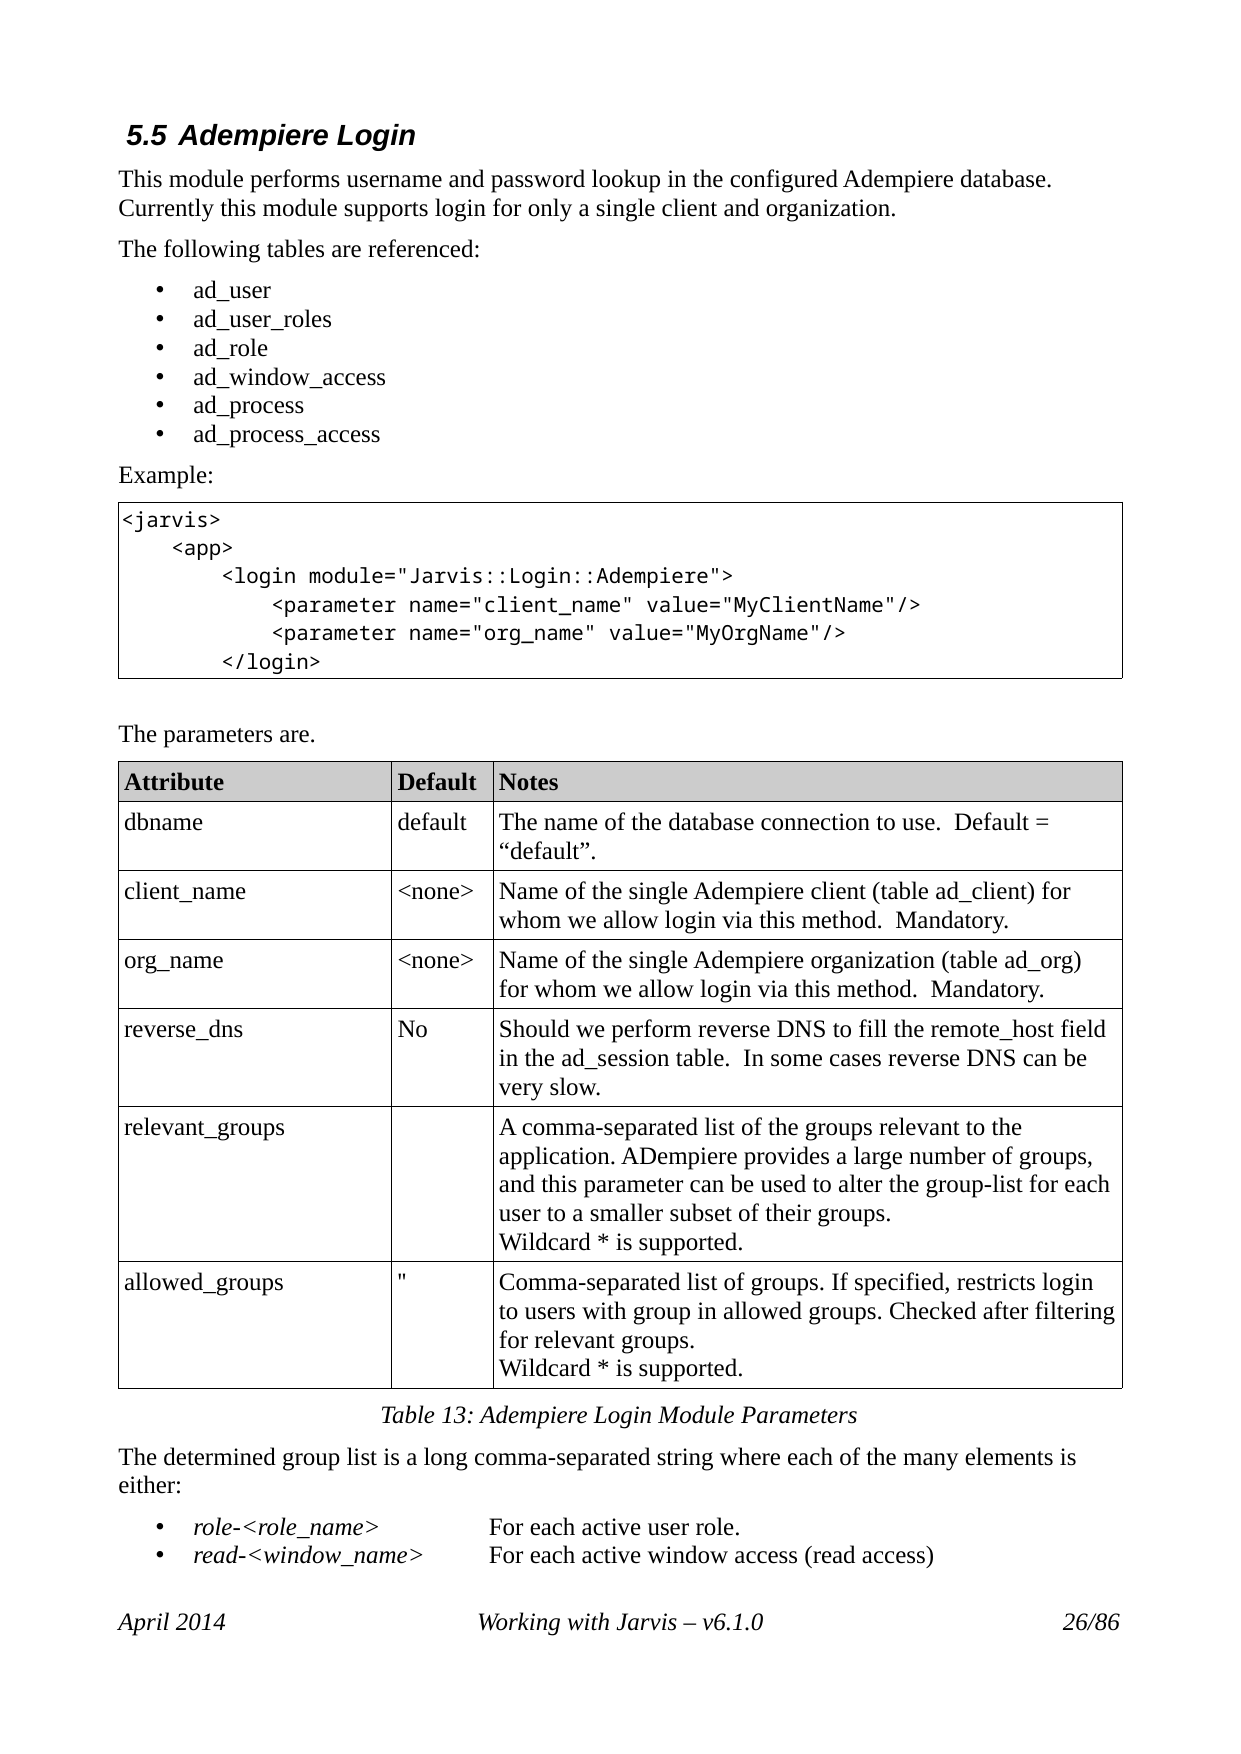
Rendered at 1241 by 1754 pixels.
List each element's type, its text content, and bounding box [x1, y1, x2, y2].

text <login module="Jarvis::Login::Adempiere"> [119, 558, 1122, 587]
table_header Attribute [119, 762, 391, 801]
subtitle Adempiere Login [118, 118, 1122, 152]
list ad_process_access [156, 419, 1122, 448]
table_cell default [392, 802, 493, 870]
table_cell client_name [119, 871, 391, 939]
table_cell No [392, 1009, 493, 1106]
text <parameter name="client_name" value="MyClientName"/> [119, 587, 1122, 615]
table_cell org_name [119, 940, 391, 1008]
table_cell Comma-separated list of groups. If specified, restricts login to users with group in allowed groups. Checked after filtering for relevant groups. Wildcard * is supported. [494, 1262, 1122, 1388]
table_cell <none> [392, 871, 493, 939]
table_cell The name of the database connection to use. Default = “default”. [494, 802, 1122, 870]
list ad_role [156, 333, 1122, 362]
table_header Notes [494, 762, 1122, 801]
text The determined group list is a long comma-separated string where each of the many elements is either: [118, 1442, 1122, 1499]
text The parameters are. [118, 719, 1122, 748]
list role-<role_name> For each active user role. [156, 1512, 1122, 1541]
table_cell allowed_groups [119, 1262, 391, 1388]
table_cell Name of the single Adempiere client (table ad_client) for whom we allow login via this method. Mandatory. [494, 871, 1122, 939]
list ad_user [156, 275, 1122, 304]
text The following tables are referenced: [118, 234, 1122, 263]
text <app> [119, 530, 1122, 558]
list ad_process [156, 390, 1122, 419]
table_cell dbname [119, 802, 391, 870]
text Table 13: Adempiere Login Module Parameters [118, 1401, 1122, 1429]
list ad_user_roles [156, 304, 1122, 333]
table_cell '' [392, 1262, 493, 1388]
text <jarvis> [119, 503, 1122, 530]
table_cell Name of the single Adempiere organization (table ad_org) for whom we allow login via this method. Mandatory. [494, 940, 1122, 1008]
table_cell Should we perform reverse DNS to fill the remote_host field in the ad_session table. In some cases reverse DNS can be very slow. [494, 1009, 1122, 1106]
table_cell [392, 1107, 493, 1261]
list ad_window_access [156, 362, 1122, 390]
text <parameter name="org_name" value="MyOrgName"/> [119, 615, 1122, 644]
table_header Default [392, 762, 493, 801]
list read-<window_name> For each active window access (read access) [156, 1541, 1122, 1569]
table_cell reverse_dns [119, 1009, 391, 1106]
text </login> [119, 644, 1122, 678]
table_cell relevant_groups [119, 1107, 391, 1261]
table_cell <none> [392, 940, 493, 1008]
text Example: [118, 460, 1122, 489]
text This module performs username and password lookup in the configured Adempiere database. Currently this module supports login for only a single client and organization. [118, 164, 1122, 222]
table_cell A comma-separated list of the groups relevant to the application. ADempiere provides a large number of groups, and this parameter can be used to alter the group-list for each user to a smaller subset of their groups. Wildcard * is supported. [494, 1107, 1122, 1261]
